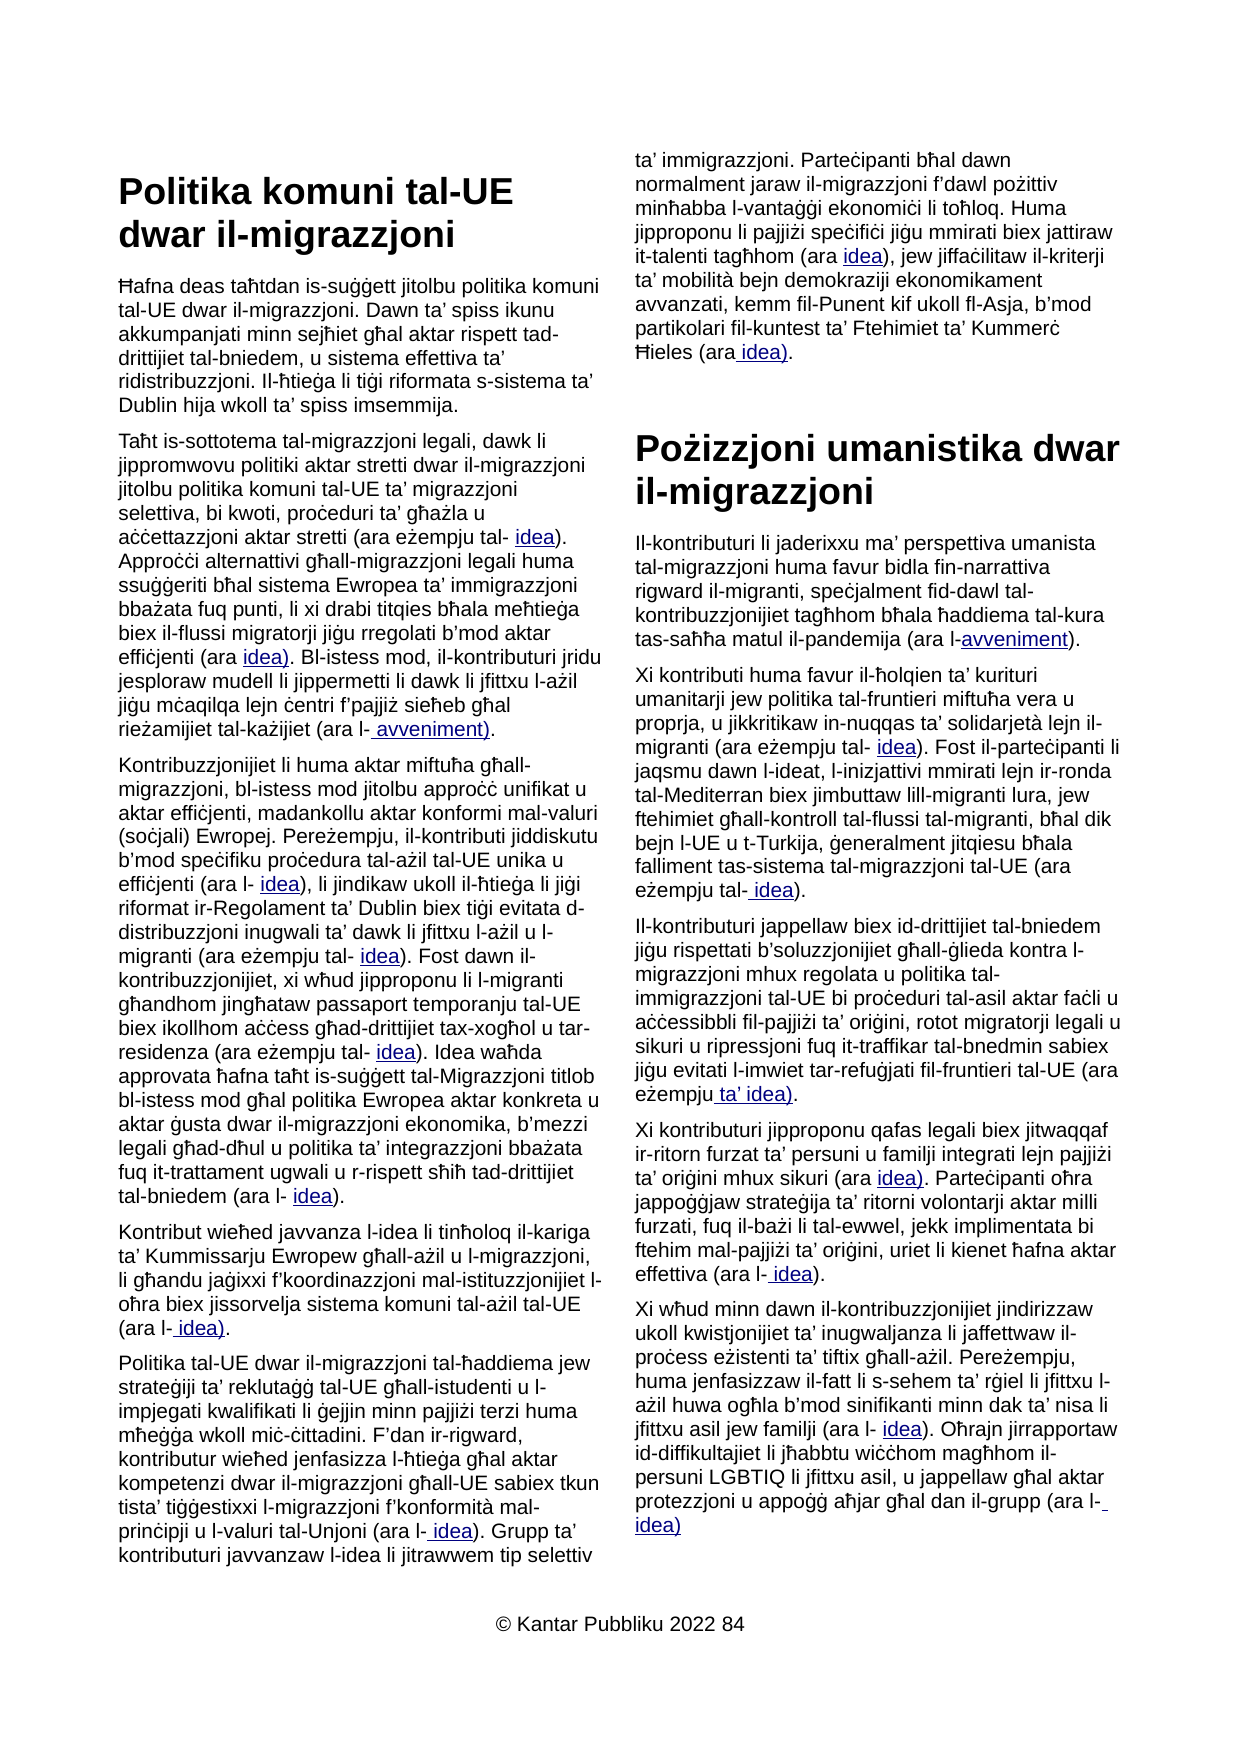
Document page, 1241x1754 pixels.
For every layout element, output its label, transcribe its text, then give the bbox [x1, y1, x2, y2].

text Politika tal-UE dwar il-migrazzjoni tal-ħaddiema jew strateġiji ta’ reklutaġġ tal-UE għall-istudenti u l-impjegati kwalifikati li ġejjin minn pajjiżi terzi huma mħeġġa wkoll miċ-ċittadini. F’dan ir-rigward, kontributur wieħed jenfasizza l-ħtieġa għal aktar kompetenzi dwar il-migrazzjoni għall-UE sabiex tkun tista’ tiġġestixxi l-migrazzjoni f’konformità mal-prinċipji u l-valuri tal-Unjoni (ara l- idea). Grupp ta’ kontributuri javvanzaw l-idea li jitrawwem tip selettiv [118, 1351, 605, 1567]
text Xi kontributi huma favur il-ħolqien ta’ kurituri umanitarji jew politika tal-fruntieri miftuħa vera u proprja, u jikkritikaw in-nuqqas ta’ solidarjetà lejn il-migranti (ara eżempju tal- idea). Fost il-parteċipanti li jaqsmu dawn l-ideat, l-inizjattivi mmirati lejn ir-ronda tal-Mediterran biex jimbuttaw lill-migranti lura, jew ftehimiet għall-kontroll tal-flussi tal-migranti, bħal dik bejn l-UE u t-Turkija, ġeneralment jitqiesu bħala falliment tas-sistema tal-migrazzjoni tal-UE (ara eżempju tal- idea). [635, 663, 1122, 902]
text Kontribut wieħed javvanza l-idea li tinħoloq il-kariga ta’ Kummissarju Ewropew għall-ażil u l-migrazzjoni, li għandu jaġixxi f’koordinazzjoni mal-istituzzjonijiet l-oħra biex jissorvelja sistema komuni tal-ażil tal-UE (ara l- idea). [118, 1219, 605, 1339]
text Il-kontributuri jappellaw biex id-drittijiet tal-bniedem jiġu rispettati b’soluzzjonijiet għall-ġlieda kontra l-migrazzjoni mhux regolata u politika tal-immigrazzjoni tal-UE bi proċeduri tal-asil aktar faċli u aċċessibbli fil-pajjiżi ta’ oriġini, rotot migratorji legali u sikuri u ripressjoni fuq it-traffikar tal-bnedmin sabiex jiġu evitati l-imwiet tar-refuġjati fil-fruntieri tal-UE (ara eżempju ta’ idea). [635, 914, 1122, 1106]
text ta’ immigrazzjoni. Parteċipanti bħal dawn normalment jaraw il-migrazzjoni f’dawl pożittiv minħabba l-vantaġġi ekonomiċi li toħloq. Huma jipproponu li pajjiżi speċifiċi jiġu mmirati biex jattiraw it-talenti tagħhom (ara idea), jew jiffaċilitaw il-kriterji ta’ mobilità bejn demokraziji ekonomikament avvanzati, kemm fil-Punent kif ukoll fl-Asja, b’mod partikolari fil-kuntest ta’ Ftehimiet ta’ Kummerċ Ħieles (ara idea). [635, 148, 1122, 364]
text Taħt is-sottotema tal-migrazzjoni legali, dawk li jippromwovu politiki aktar stretti dwar il-migrazzjoni jitolbu politika komuni tal-UE ta’ migrazzjoni selettiva, bi kwoti, proċeduri ta’ għażla u aċċettazzjoni aktar stretti (ara eżempju tal- idea). Approċċi alternattivi għall-migrazzjoni legali huma ssuġġeriti bħal sistema Ewropea ta’ immigrazzjoni bbażata fuq punti, li xi drabi titqies bħala meħtieġa biex il-flussi migratorji jiġu rregolati b’mod aktar effiċjenti (ara idea). Bl-istess mod, il-kontributuri jridu jesploraw mudell li jippermetti li dawk li jfittxu l-ażil jiġu mċaqilqa lejn ċentri f’pajjiż sieħeb għal rieżamijiet tal-każijiet (ara l- avveniment). [118, 429, 605, 741]
text Il-kontributuri li jaderixxu ma’ perspettiva umanista tal-migrazzjoni huma favur bidla fin-narrattiva rigward il-migranti, speċjalment fid-dawl tal-kontribuzzjonijiet tagħhom bħala ħaddiema tal-kura tas-saħħa matul il-pandemija (ara l-avveniment). [635, 531, 1122, 651]
subtitle Pożizzjoni umanistika dwar il-migrazzjoni [635, 426, 1122, 512]
text Kontribuzzjonijiet li huma aktar miftuħa għall-migrazzjoni, bl-istess mod jitolbu approċċ unifikat u aktar effiċjenti, madankollu aktar konformi mal-valuri (soċjali) Ewropej. Pereżempju, il-kontributi jiddiskutu b’mod speċifiku proċedura tal-ażil tal-UE unika u effiċjenti (ara l- idea), li jindikaw ukoll il-ħtieġa li jiġi riformat ir-Regolament ta’ Dublin biex tiġi evitata d-distribuzzjoni inugwali ta’ dawk li jfittxu l-ażil u l-migranti (ara eżempju tal- idea). Fost dawn il-kontribuzzjonijiet, xi wħud jipproponu li l-migranti għandhom jingħataw passaport temporanju tal-UE biex ikollhom aċċess għad-drittijiet tax-xogħol u tar-residenza (ara eżempju tal- idea). Idea waħda approvata ħafna taħt is-suġġett tal-Migrazzjoni titlob bl-istess mod għal politika Ewropea aktar konkreta u aktar ġusta dwar il-migrazzjoni ekonomika, b’mezzi legali għad-dħul u politika ta’ integrazzjoni bbażata fuq it-trattament ugwali u r-rispett sħiħ tad-drittijiet tal-bniedem (ara l- idea). [118, 752, 605, 1208]
subtitle Politika komuni tal-UE dwar il-migrazzjoni [118, 169, 605, 255]
text Xi wħud minn dawn il-kontribuzzjonijiet jindirizzaw ukoll kwistjonijiet ta’ inugwaljanza li jaffettwaw il-proċess eżistenti ta’ tiftix għall-ażil. Pereżempju, huma jenfasizzaw il-fatt li s-sehem ta’ rġiel li jfittxu l-ażil huwa ogħla b’mod sinifikanti minn dak ta’ nisa li jfittxu asil jew familji (ara l- idea). Oħrajn jirrapportaw id-diffikultajiet li jħabbtu wiċċhom magħhom il-persuni LGBTIQ li jfittxu asil, u jappellaw għal aktar protezzjoni u appoġġ aħjar għal dan il-grupp (ara l- idea) [635, 1297, 1122, 1537]
text Xi kontributuri jipproponu qafas legali biex jitwaqqaf ir-ritorn furzat ta’ persuni u familji integrati lejn pajjiżi ta’ oriġini mhux sikuri (ara idea). Parteċipanti oħra jappoġġjaw strateġija ta’ ritorni volontarji aktar milli furzati, fuq il-bażi li tal-ewwel, jekk implimentata bi ftehim mal-pajjiżi ta’ oriġini, uriet li kienet ħafna aktar effettiva (ara l- idea). [635, 1118, 1122, 1285]
text Ħafna deas taħtdan is-suġġett jitolbu politika komuni tal-UE dwar il-migrazzjoni. Dawn ta’ spiss ikunu akkumpanjati minn sejħiet għal aktar rispett tad-drittijiet tal-bniedem, u sistema effettiva ta’ ridistribuzzjoni. Il-ħtieġa li tiġi riformata s-sistema ta’ Dublin hija wkoll ta’ spiss imsemmija. [118, 273, 605, 417]
